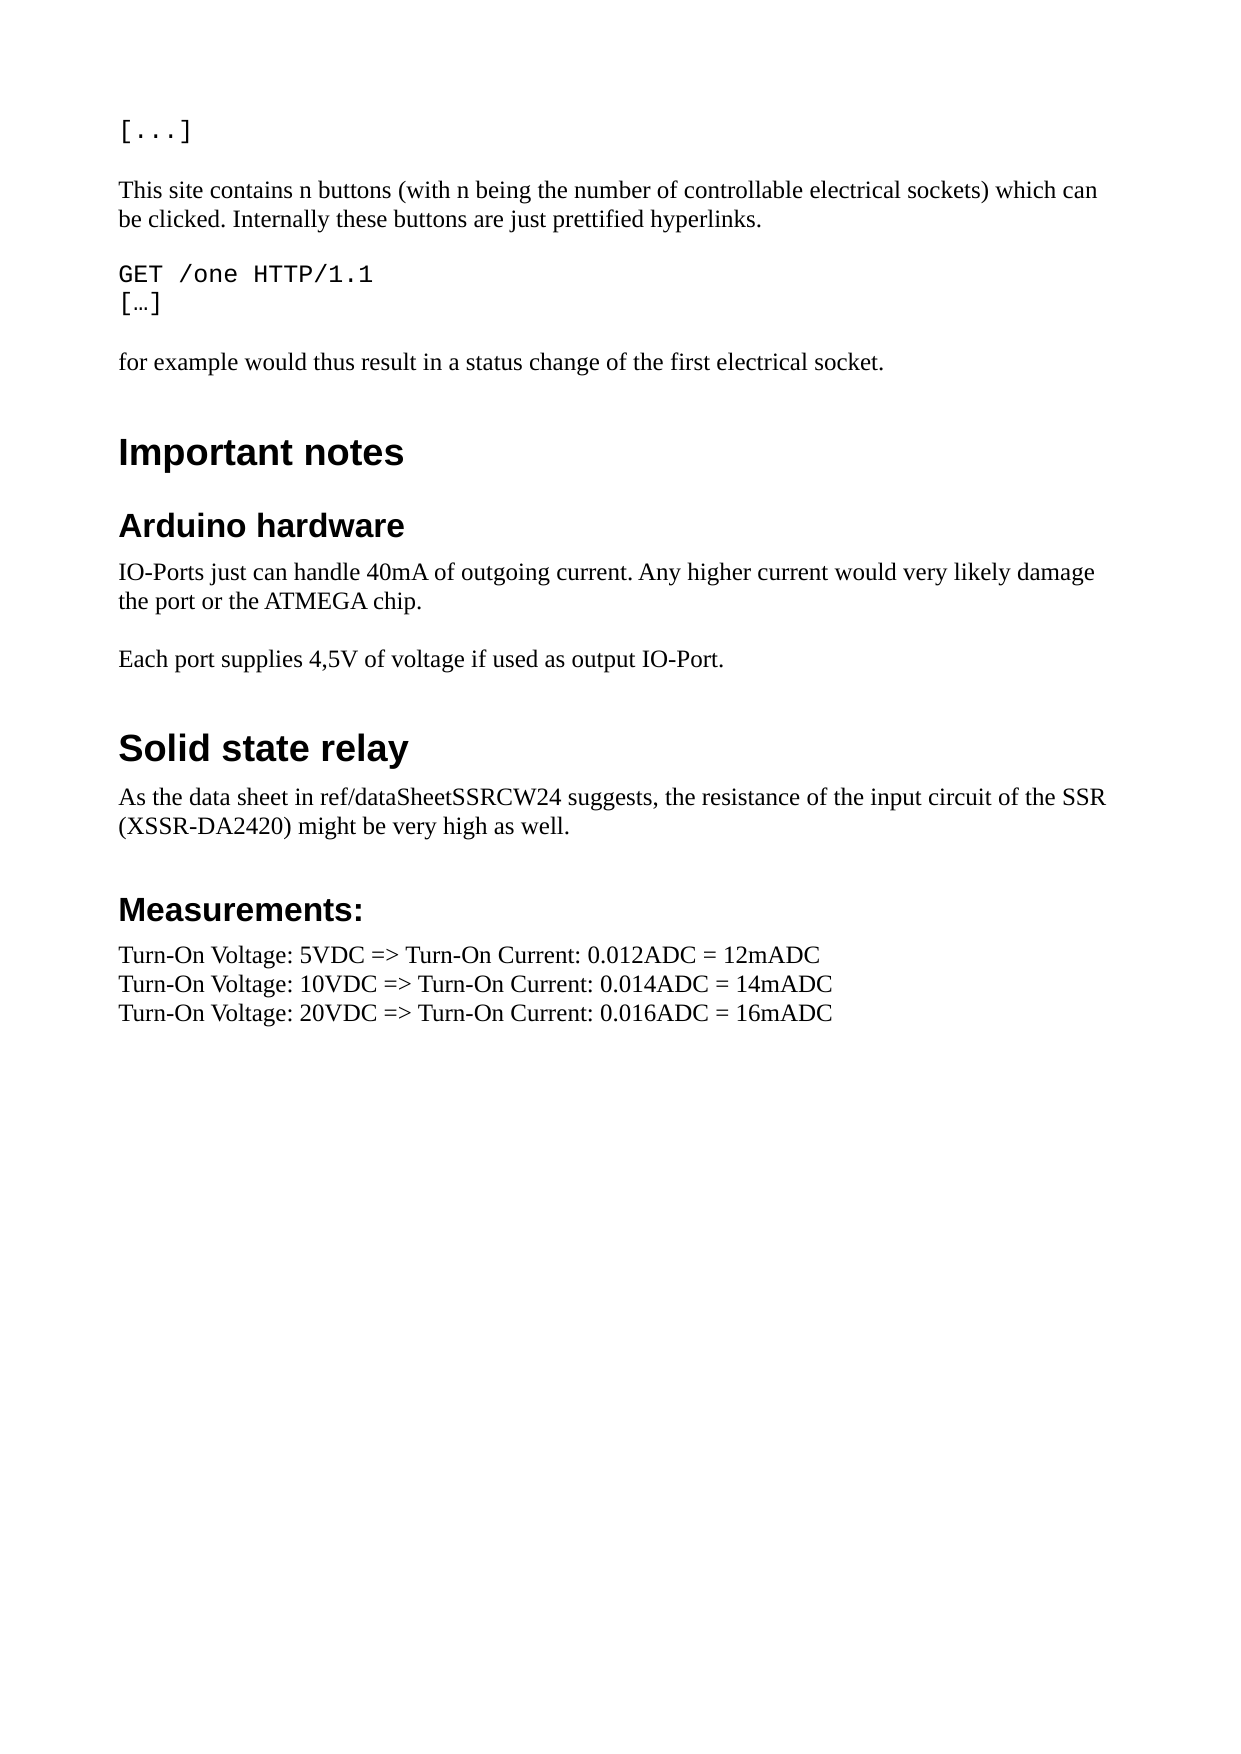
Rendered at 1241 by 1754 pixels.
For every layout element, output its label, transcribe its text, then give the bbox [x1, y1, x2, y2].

subtitle Measurements: [118, 889, 1122, 928]
text Turn-On Voltage: 5VDC => Turn-On Current: 0.012ADC = 12mADC [118, 941, 1122, 969]
subtitle Arduino hardware [118, 506, 1122, 545]
subtitle Important notes [118, 429, 1122, 473]
text Turn-On Voltage: 20VDC => Turn-On Current: 0.016ADC = 16mADC [118, 998, 1122, 1027]
text As the data sheet in ref/dataSheetSSRCW24 suggests, the resistance of the input circuit of the SSR (XSSR-DA2420) might be very high as well. [118, 782, 1122, 840]
text Turn-On Voltage: 10VDC => Turn-On Current: 0.014ADC = 14mADC [118, 969, 1122, 998]
text [...] This site contains n buttons (with n being the number of controllable electrical sockets) which can be clicked. Internally these buttons are just prettified hyperlinks. GET /one HTTP/1.1 […] [118, 118, 1122, 318]
subtitle Solid state relay [118, 726, 1122, 770]
text IO-Ports just can handle 40mA of outgoing current. Any higher current would very likely damage the port or the ATMEGA chip. Each port supplies 4,5V of voltage if used as output IO-Port. [118, 557, 1122, 672]
text for example would thus result in a status change of the first electrical socket. [118, 318, 1122, 376]
